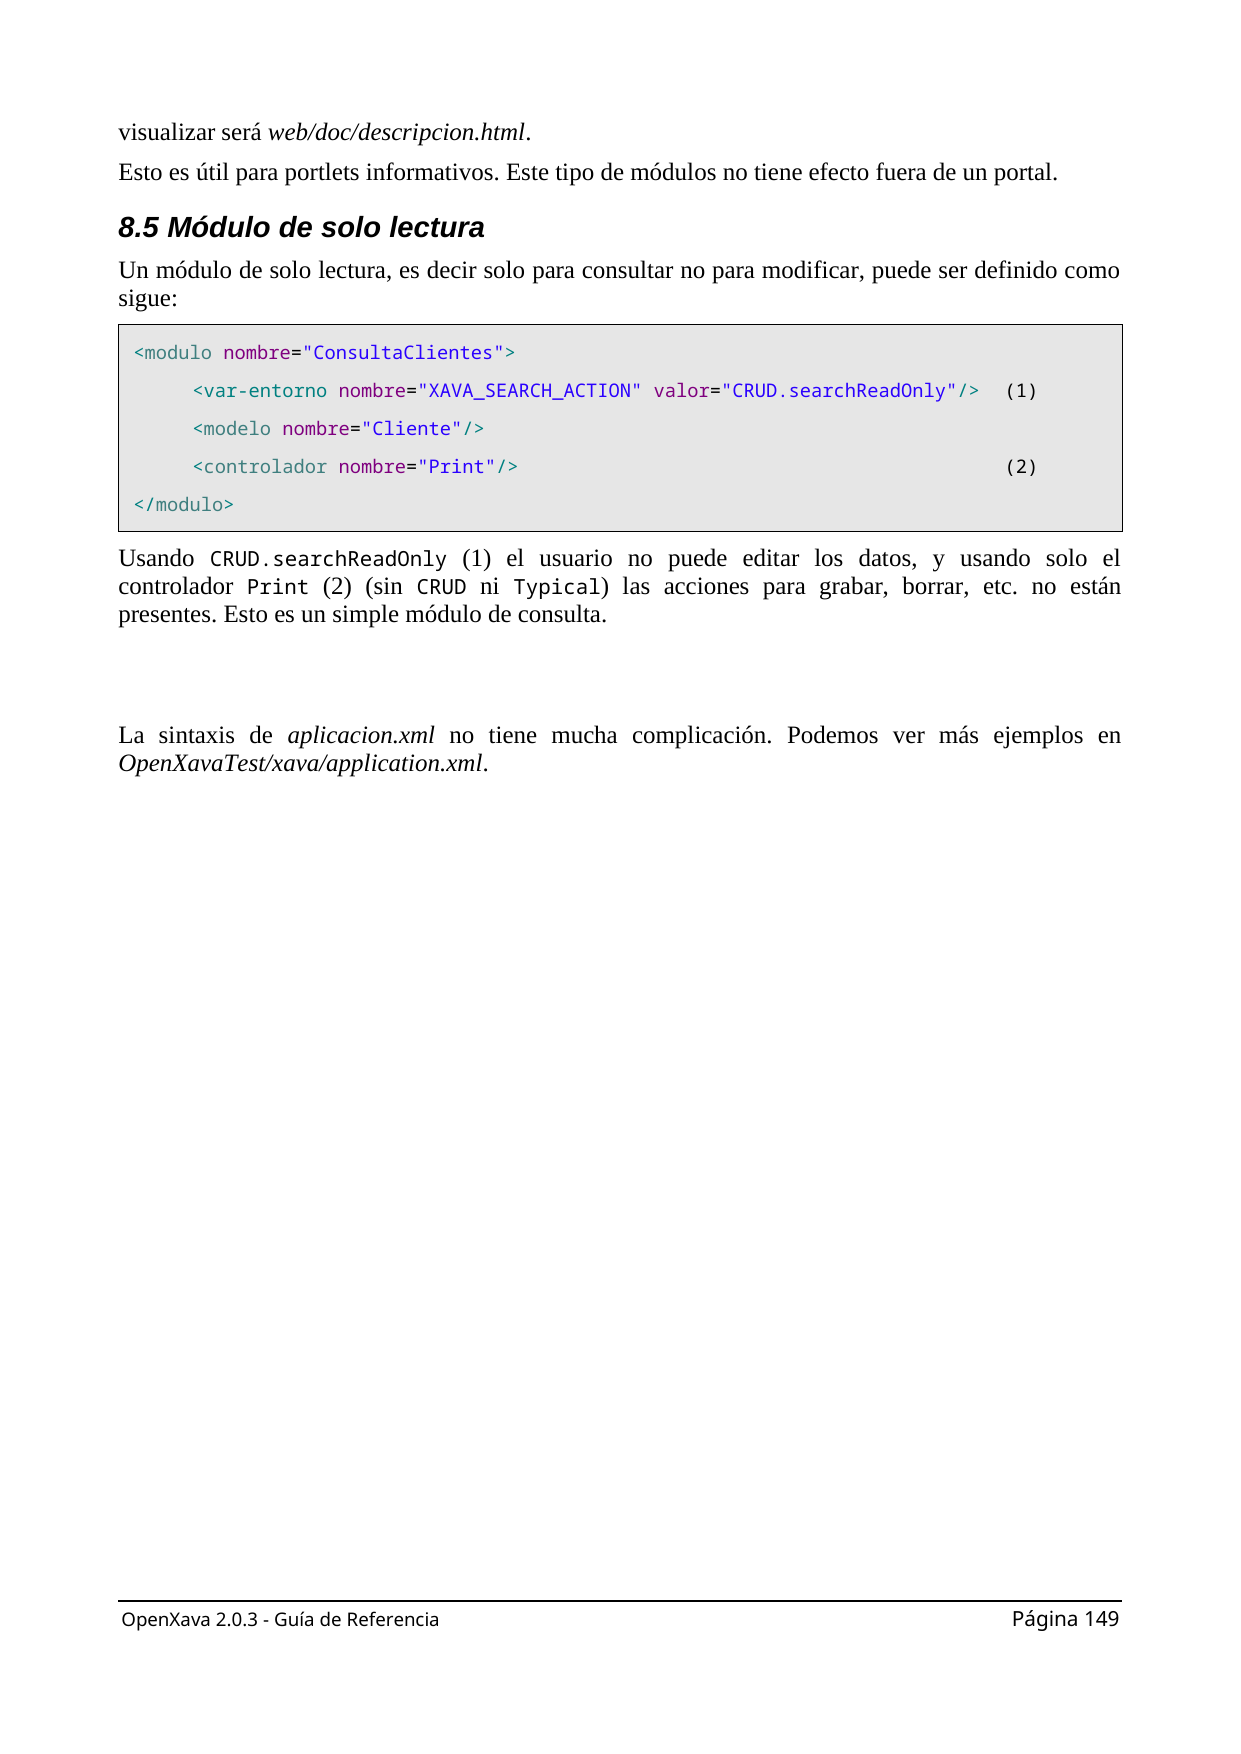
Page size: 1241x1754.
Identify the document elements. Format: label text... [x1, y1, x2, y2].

text La sintaxis de aplicacion.xml no tiene mucha complicación. Podemos ver más ejemplos en OpenXavaTest/xava/application.xml. [118, 721, 1122, 777]
text Usando CRUD.searchReadOnly (1) el usuario no puede editar los datos, y usando solo el controlador Print (2) (sin CRUD ni Typical) las acciones para grabar, borrar, etc. no están presentes. Esto es un simple módulo de consulta. [118, 544, 1122, 628]
text <modelo nombre="Cliente"/> [119, 400, 1122, 438]
text Esto es útil para portlets informativos. Este tipo de módulos no tiene efecto fuera de un portal. [118, 158, 1122, 186]
text visualizar será web/doc/descripcion.html. [118, 118, 1122, 146]
text <controlador nombre="Print"/> (2) [119, 438, 1122, 476]
text Un módulo de solo lectura, es decir solo para consultar no para modificar, puede ser definido como sigue: [118, 256, 1122, 312]
text <modulo nombre="ConsultaClientes"> [119, 325, 1122, 362]
subtitle Módulo de solo lectura [118, 211, 1122, 244]
text </modulo> [119, 476, 1122, 531]
text <var-entorno nombre="XAVA_SEARCH_ACTION" valor="CRUD.searchReadOnly"/> (1) [119, 362, 1122, 400]
